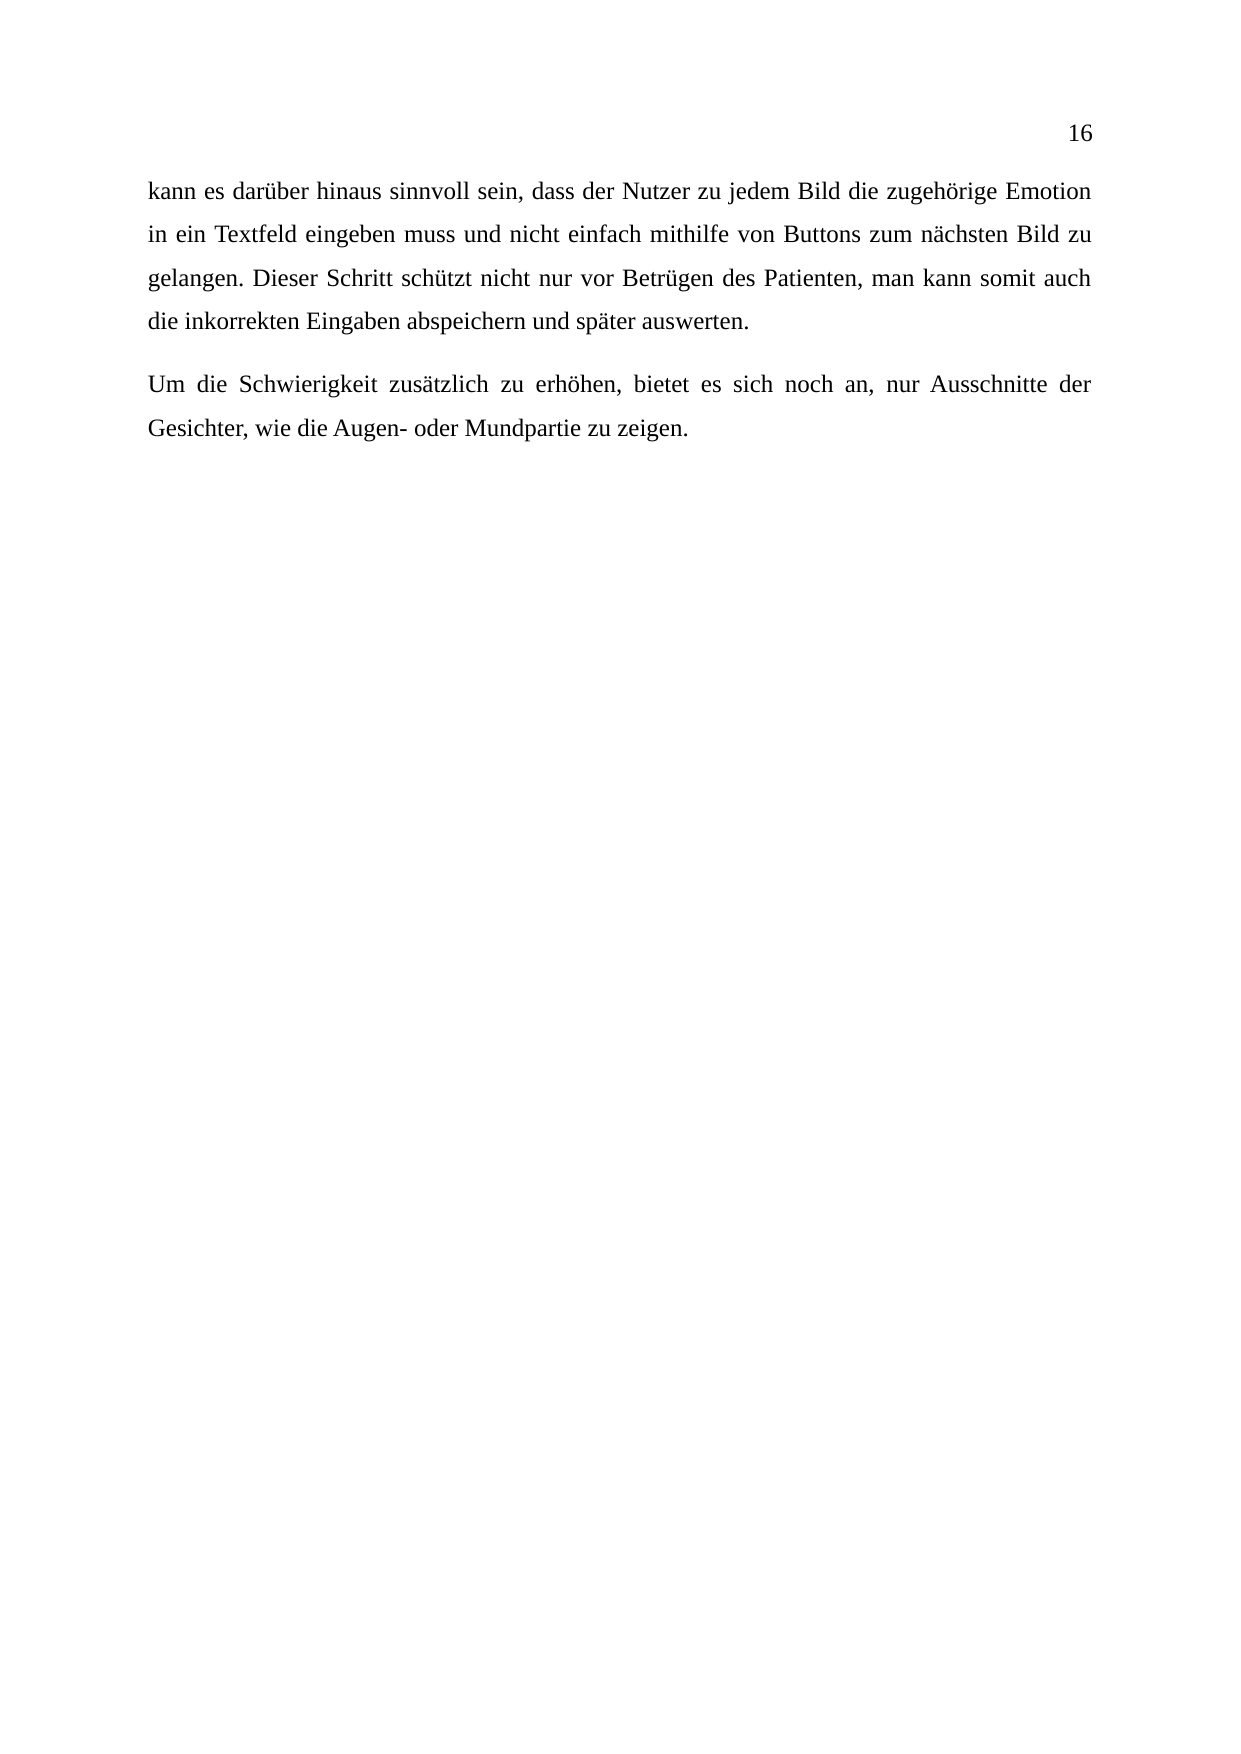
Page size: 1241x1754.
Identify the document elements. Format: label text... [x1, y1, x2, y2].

text Um die Schwierigkeit zusätzlich zu erhöhen, bietet es sich noch an, nur Ausschnitte der Gesichter, wie die Augen- oder Mundpartie zu zeigen. [148, 369, 1093, 441]
text kann es darüber hinaus sinnvoll sein, dass der Nutzer zu jedem Bild die zugehörige Emotion in ein Textfeld eingeben muss und nicht einfach mithilfe von Buttons zum nächsten Bild zu gelangen. Dieser Schritt schützt nicht nur vor Betrügen des Patienten, man kann somit auch die inkorrekten Eingaben abspeichern und später auswerten. [148, 176, 1093, 334]
